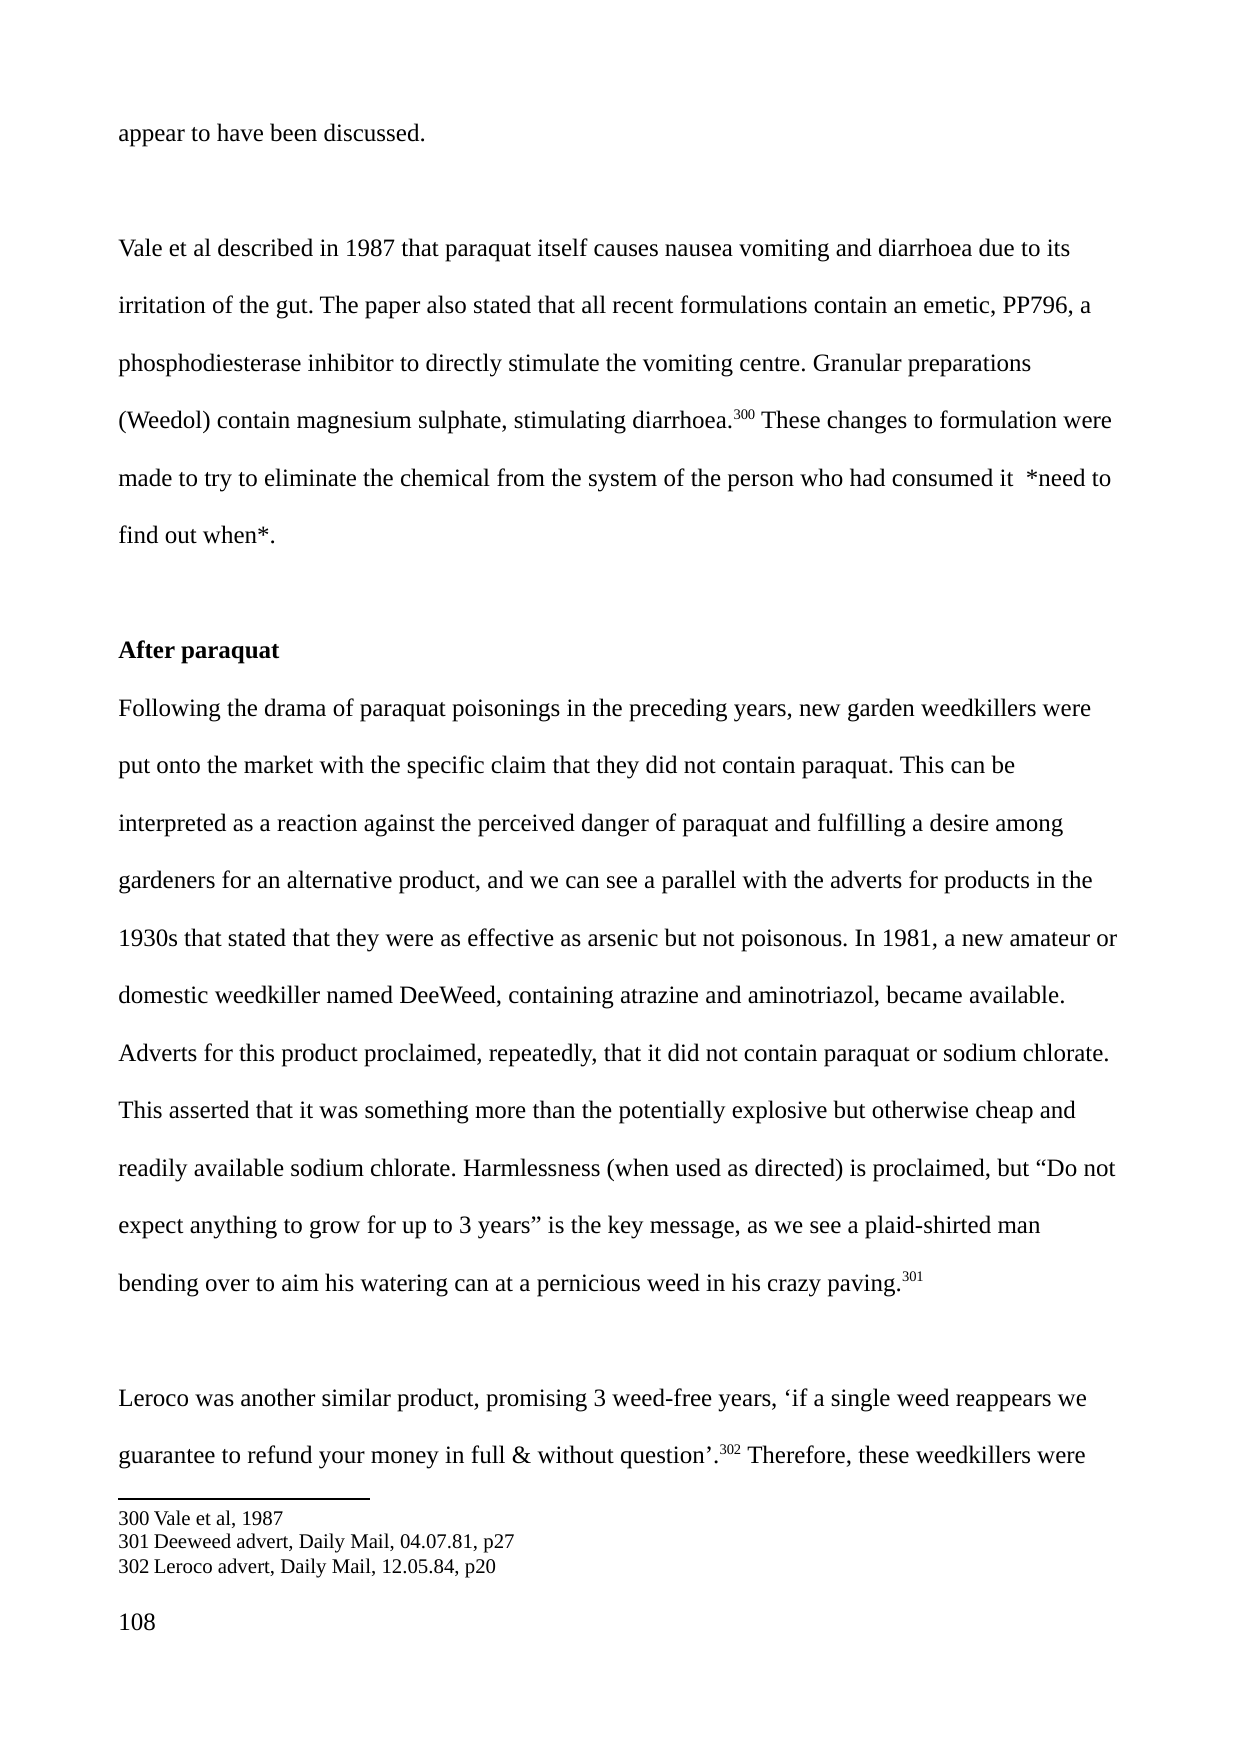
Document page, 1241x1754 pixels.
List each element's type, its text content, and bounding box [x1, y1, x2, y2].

text Deeweed advert, Daily Mail, 04.07.81, p27 [118, 1529, 1122, 1553]
text Vale et al, 1987 [118, 1505, 1122, 1529]
text appear to have been discussed. [118, 118, 1122, 147]
text Leroco advert, Daily Mail, 12.05.84, p20 [118, 1553, 1122, 1578]
text Following the drama of paraquat poisonings in the preceding years, new garden weedkillers were put onto the market with the specific claim that they did not contain paraquat. This can be interpreted as a reaction against the perceived danger of paraquat and fulfilling a desire among gardeners for an alternative product, and we can see a parallel with the adverts for products in the 1930s that stated that they were as effective as arsenic but not poisonous. In 1981, a new amateur or domestic weedkiller named DeeWeed, containing atrazine and aminotriazol, became available. Adverts for this product proclaimed, repeatedly, that it did not contain paraquat or sodium chlorate. This asserted that it was something more than the potentially explosive but otherwise cheap and readily available sodium chlorate. Harmlessness (when used as directed) is proclaimed, but “Do not expect anything to grow for up to 3 years” is the key message, as we see a plaid-shirted man bending over to aim his watering can at a pernicious weed in his crazy paving. [118, 693, 1122, 1297]
text After paraquat [118, 636, 1122, 664]
text Vale et al described in 1987 that paraquat itself causes nausea vomiting and diarrhoea due to its irritation of the gut. The paper also stated that all recent formulations contain an emetic, PP796, a phosphodiesterase inhibitor to directly stimulate the vomiting centre. Granular preparations (Weedol) contain magnesium sulphate, stimulating diarrhoea. These changes to formulation were made to try to eliminate the chemical from the system of the person who had consumed it *need to find out when*. [118, 233, 1122, 549]
text Leroco was another similar product, promising 3 weed-free years, ‘if a single weed reappears we guarantee to refund your money in full & without question’. Therefore, these weedkillers were [118, 1383, 1122, 1469]
